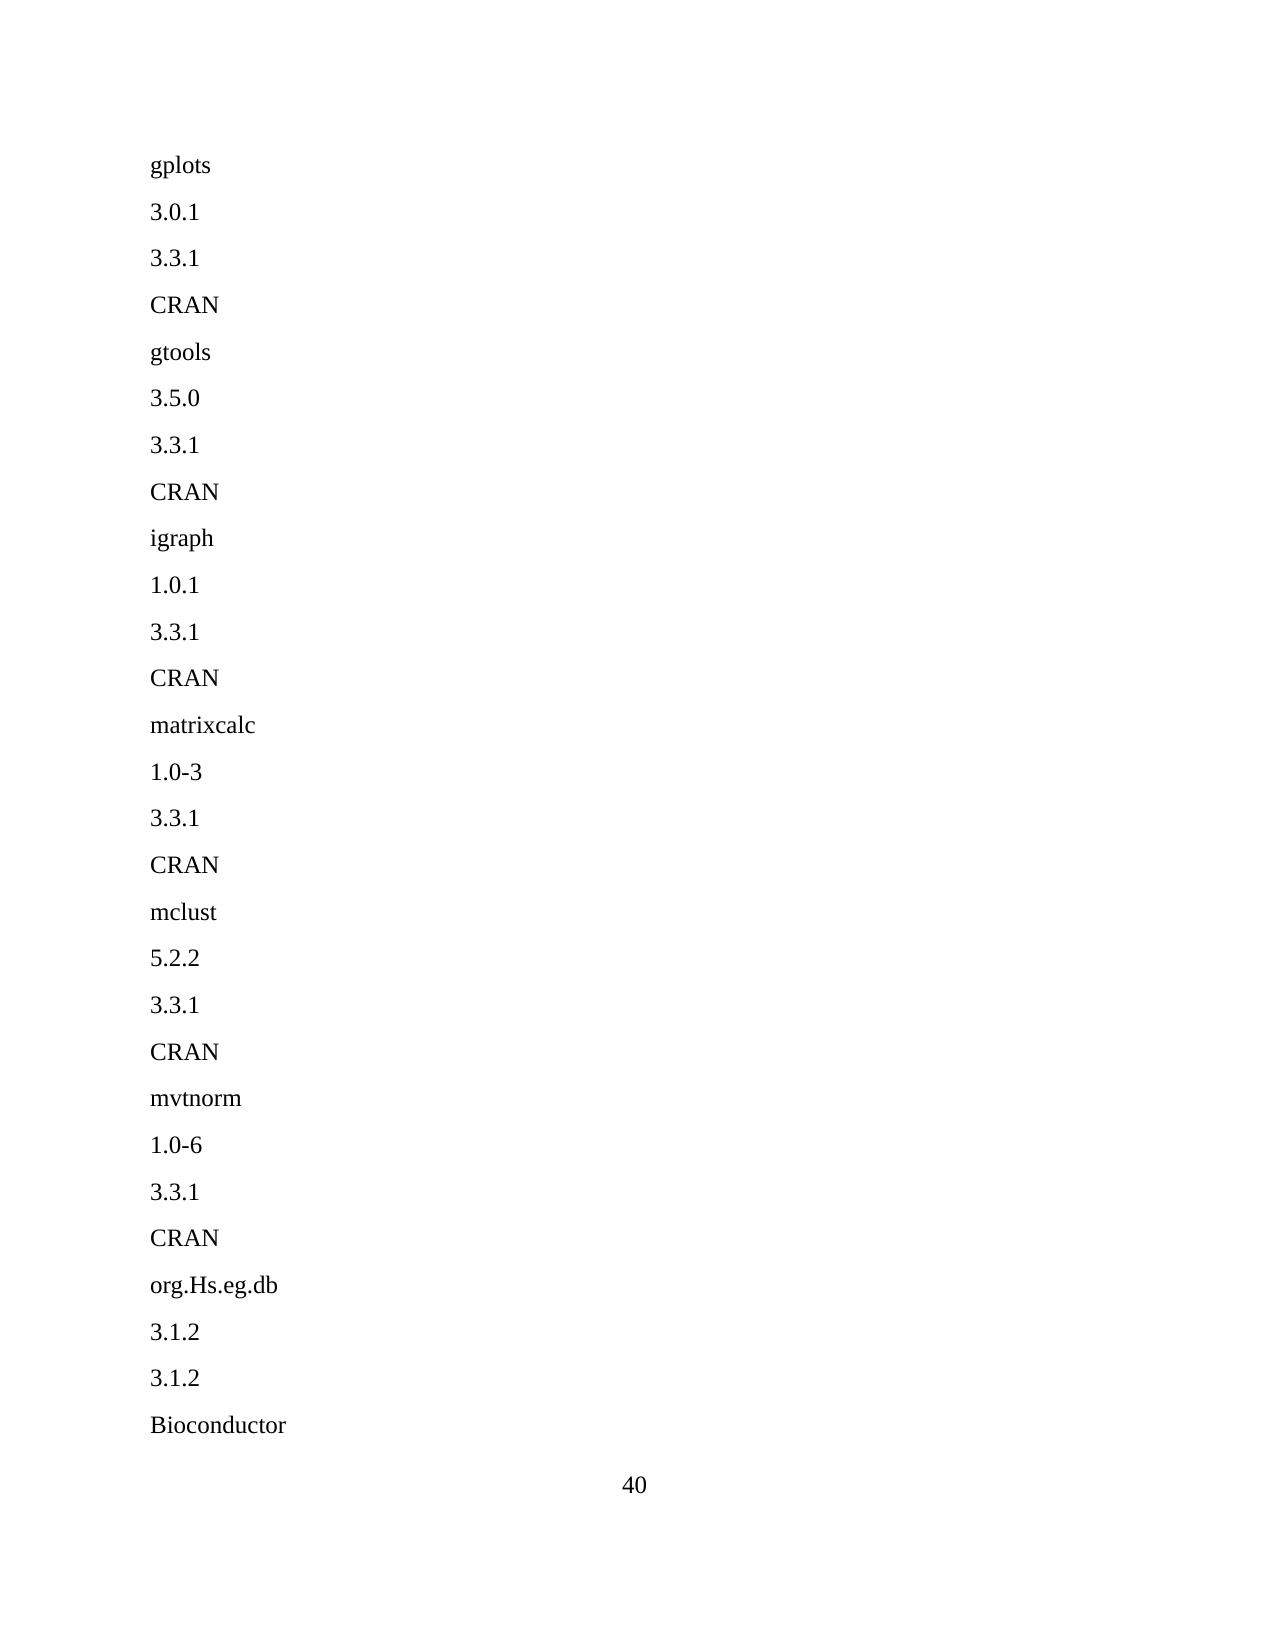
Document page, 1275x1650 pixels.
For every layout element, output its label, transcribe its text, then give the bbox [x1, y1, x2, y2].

text 3.1.2 [150, 1363, 1125, 1392]
text mvtnorm [150, 1083, 1125, 1112]
text 3.1.2 [150, 1317, 1125, 1345]
text 3.0.1 [150, 197, 1125, 225]
text igraph [150, 523, 1125, 552]
text 3.3.1 [150, 617, 1125, 645]
text 3.3.1 [150, 430, 1125, 459]
text 3.5.0 [150, 383, 1125, 412]
text 3.3.1 [150, 990, 1125, 1019]
text 1.0-3 [150, 757, 1125, 785]
text gtools [150, 337, 1125, 365]
text mclust [150, 897, 1125, 925]
text 1.0-6 [150, 1130, 1125, 1159]
text Bioconductor [150, 1410, 1125, 1439]
text 5.2.2 [150, 943, 1125, 972]
text CRAN [150, 850, 1125, 879]
text 3.3.1 [150, 243, 1125, 272]
text CRAN [150, 290, 1125, 319]
text 1.0.1 [150, 570, 1125, 599]
text 3.3.1 [150, 1177, 1125, 1205]
text CRAN [150, 663, 1125, 692]
text CRAN [150, 477, 1125, 505]
text org.Hs.eg.db [150, 1270, 1125, 1299]
text CRAN [150, 1037, 1125, 1065]
text gplots [150, 150, 1125, 179]
text CRAN [150, 1223, 1125, 1252]
text 3.3.1 [150, 803, 1125, 832]
text matrixcalc [150, 710, 1125, 739]
